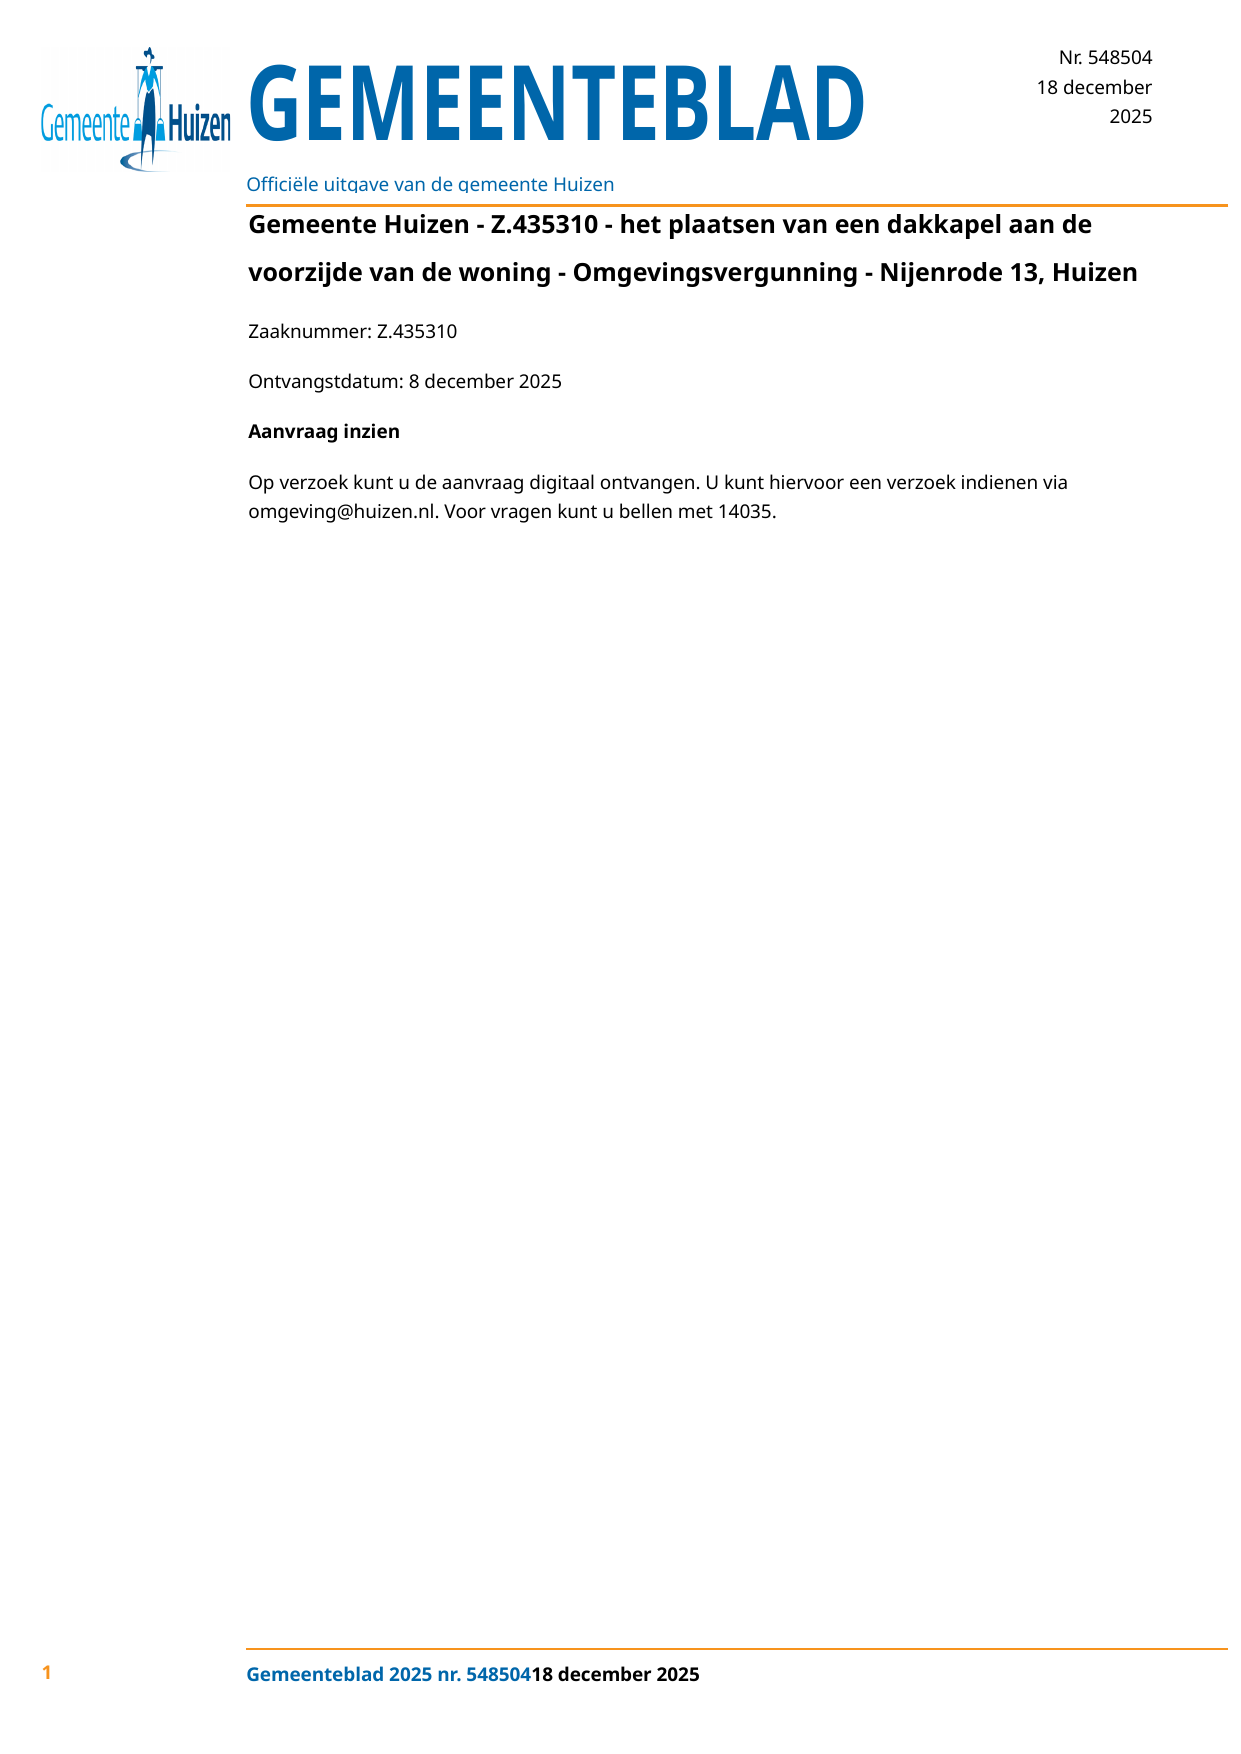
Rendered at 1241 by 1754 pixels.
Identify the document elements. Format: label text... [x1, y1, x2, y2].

text Ontvangstdatum: 8 december 2025 [248, 368, 1152, 394]
text Aanvraag inzien [248, 419, 1152, 444]
picture [41, 47, 231, 172]
text Op verzoek kunt u de aanvraag digitaal ontvangen. U kunt hiervoor een verzoek indienen via omgeving@huizen.nl. Voor vragen kunt u bellen met 14035. [248, 469, 1152, 524]
text Gemeente Huizen - Z.435310 - het plaatsen van een dakkapel aan de voorzijde van de woning - Omgevingsvergunning - Nijenrode 13, Huizen [248, 207, 1152, 288]
text Zaaknummer: Z.435310 [248, 318, 1152, 344]
